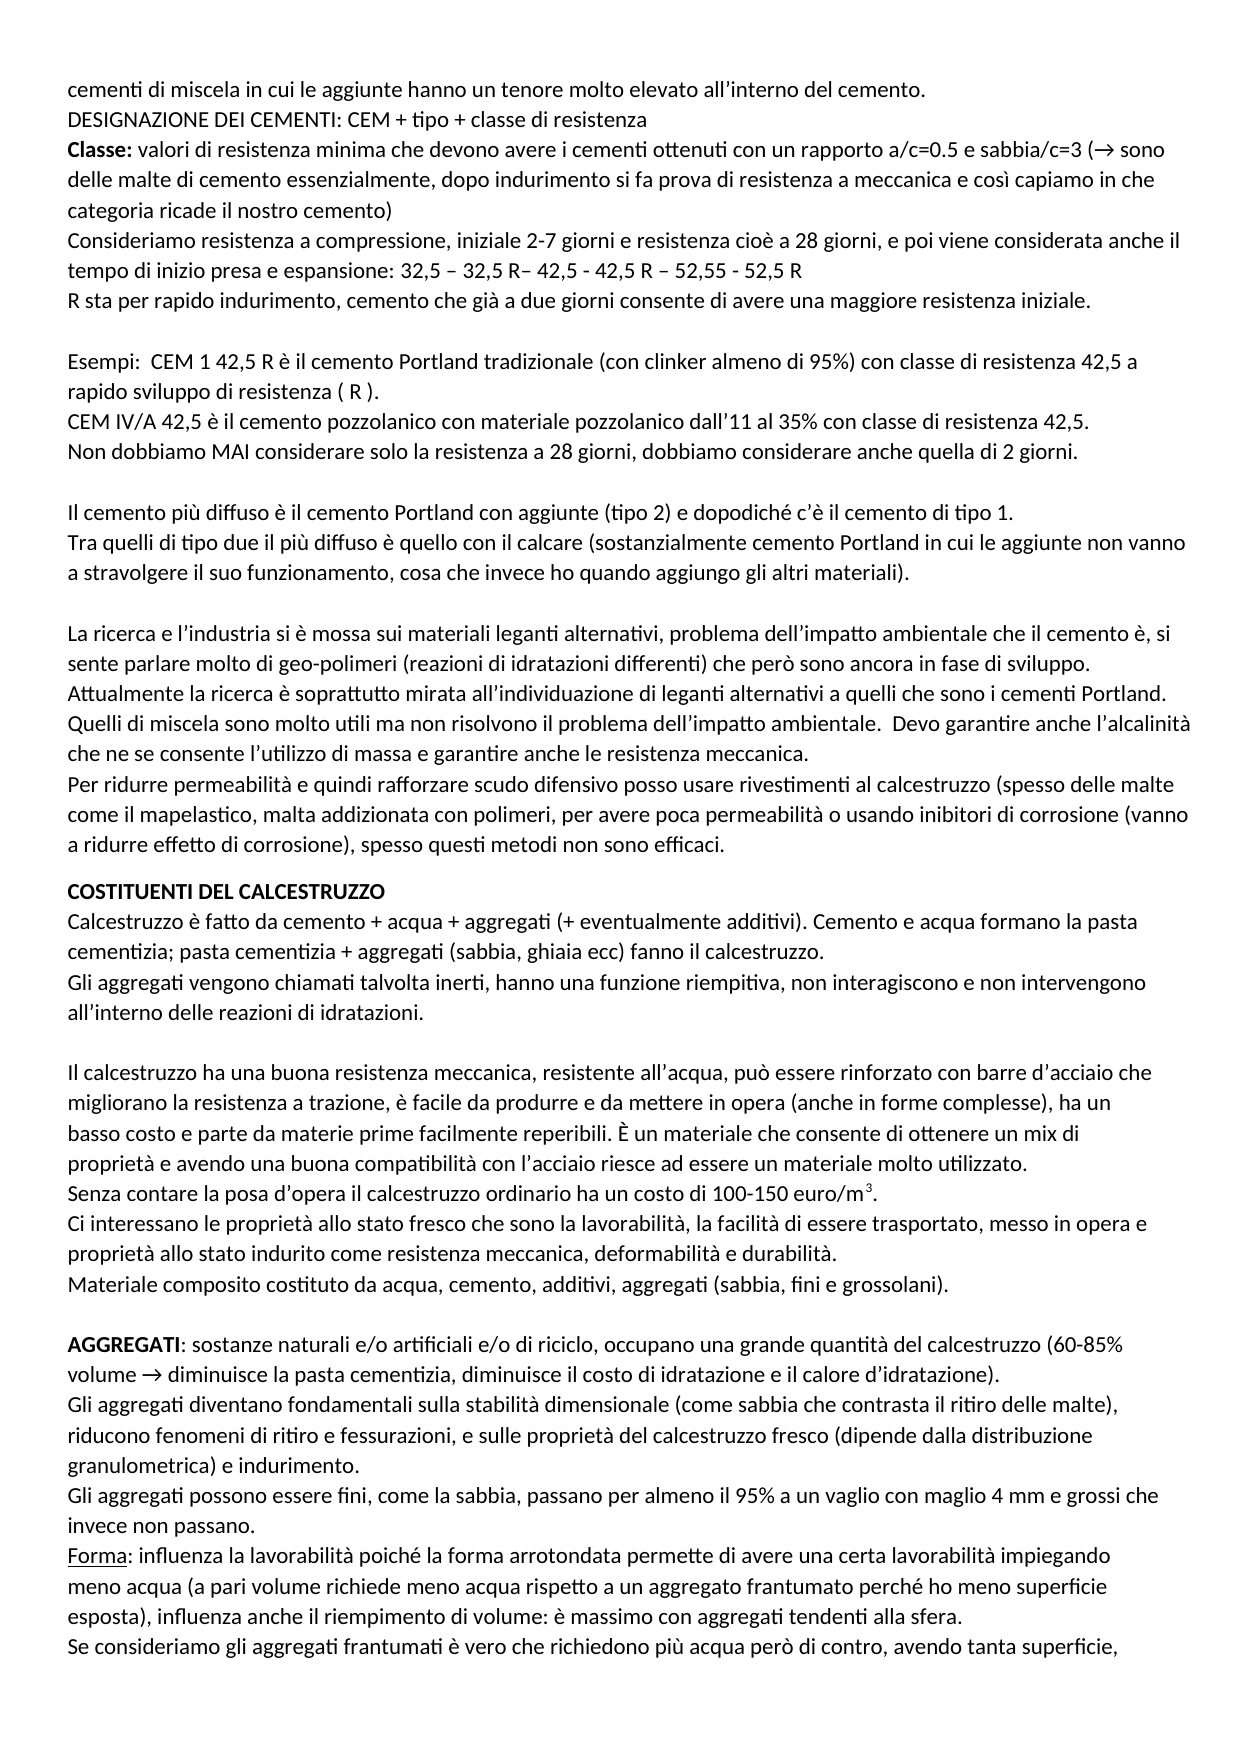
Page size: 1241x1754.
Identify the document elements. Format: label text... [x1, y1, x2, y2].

text cementi di miscela in cui le aggiunte hanno un tenore molto elevato all’interno del cemento. DESIGNAZIONE DEI CEMENTI: CEM + tipo + classe di resistenza Classe: valori di resistenza minima che devono avere i cementi ottenuti con un rapporto a/c=0.5 e sabbia/c=3 (→ sono delle malte di cemento essenzialmente, dopo indurimento si fa prova di resistenza a meccanica e così capiamo in che categoria ricade il nostro cemento) Consideriamo resistenza a compressione, iniziale 2-7 giorni e resistenza cioè a 28 giorni, e poi viene considerata anche il tempo di inizio presa e espansione: 32,5 – 32,5 R– 42,5 - 42,5 R – 52,55 - 52,5 R R sta per rapido indurimento, cemento che già a due giorni consente di avere una maggiore resistenza iniziale. Esempi: CEM 1 42,5 R è il cemento Portland tradizionale (con clinker almeno di 95%) con classe di resistenza 42,5 a rapido sviluppo di resistenza ( R ). CEM IV/A 42,5 è il cemento pozzolanico con materiale pozzolanico dall’11 al 35% con classe di resistenza 42,5. Non dobbiamo MAI considerare solo la resistenza a 28 giorni, dobbiamo considerare anche quella di 2 giorni. Il cemento più diffuso è il cemento Portland con aggiunte (tipo 2) e dopodiché c’è il cemento di tipo 1. Tra quelli di tipo due il più diffuso è quello con il calcare (sostanzialmente cemento Portland in cui le aggiunte non vanno a stravolgere il suo funzionamento, cosa che invece ho quando aggiungo gli altri materiali). La ricerca e l’industria si è mossa sui materiali leganti alternativi, problema dell’impatto ambientale che il cemento è, si sente parlare molto di geo-polimeri (reazioni di idratazioni differenti) che però sono ancora in fase di sviluppo. Attualmente la ricerca è soprattutto mirata all’individuazione di leganti alternativi a quelli che sono i cementi Portland. Quelli di miscela sono molto utili ma non risolvono il problema dell’impatto ambientale. Devo garantire anche l’alcalinità che ne se consente l’utilizzo di massa e garantire anche le resistenza meccanica. Per ridurre permeabilità e quindi rafforzare scudo difensivo posso usare rivestimenti al calcestruzzo (spesso delle malte come il mapelastico, malta addizionata con polimeri, per avere poca permeabilità o usando inibitori di corrosione (vanno a ridurre effetto di corrosione), spesso questi metodi non sono efficaci. [67, 75, 1201, 858]
text COSTITUENTI DEL CALCESTRUZZO Calcestruzzo è fatto da cemento + acqua + aggregati (+ eventualmente additivi). Cemento e acqua formano la pasta cementizia; pasta cementizia + aggregati (sabbia, ghiaia ecc) fanno il calcestruzzo. Gli aggregati vengono chiamati talvolta inerti, hanno una funzione riempitiva, non interagiscono e non intervengono all’interno delle reazioni di idratazioni. Il calcestruzzo ha una buona resistenza meccanica, resistente all’acqua, può essere rinforzato con barre d’acciaio che migliorano la resistenza a trazione, è facile da produrre e da mettere in opera (anche in forme complesse), ha un basso costo e parte da materie prime facilmente reperibili. È un materiale che consente di ottenere un mix di proprietà e avendo una buona compatibilità con l’acciaio riesce ad essere un materiale molto utilizzato. Senza contare la posa d’opera il calcestruzzo ordinario ha un costo di 100-150 euro/m3. Ci interessano le proprietà allo stato fresco che sono la lavorabilità, la facilità di essere trasportato, messo in opera e proprietà allo stato indurito come resistenza meccanica, deformabilità e durabilità. Materiale composito costituto da acqua, cemento, additivi, aggregati (sabbia, fini e grossolani). AGGREGATI: sostanze naturali e/o artificiali e/o di riciclo, occupano una grande quantità del calcestruzzo (60-85% volume → diminuisce la pasta cementizia, diminuisce il costo di idratazione e il calore d’idratazione). Gli aggregati diventano fondamentali sulla stabilità dimensionale (come sabbia che contrasta il ritiro delle malte), riducono fenomeni di ritiro e fessurazioni, e sulle proprietà del calcestruzzo fresco (dipende dalla distribuzione granulometrica) e indurimento. Gli aggregati possono essere fini, come la sabbia, passano per almeno il 95% a un vaglio con maglio 4 mm e grossi che invece non passano. Forma: influenza la lavorabilità poiché la forma arrotondata permette di avere una certa lavorabilità impiegando meno acqua (a pari volume richiede meno acqua rispetto a un aggregato frantumato perché ho meno superficie esposta), influenza anche il riempimento di volume: è massimo con aggregati tendenti alla sfera. Se consideriamo gli aggregati frantumati è vero che richiedono più acqua però di contro, avendo tanta superficie, [67, 877, 1165, 1660]
